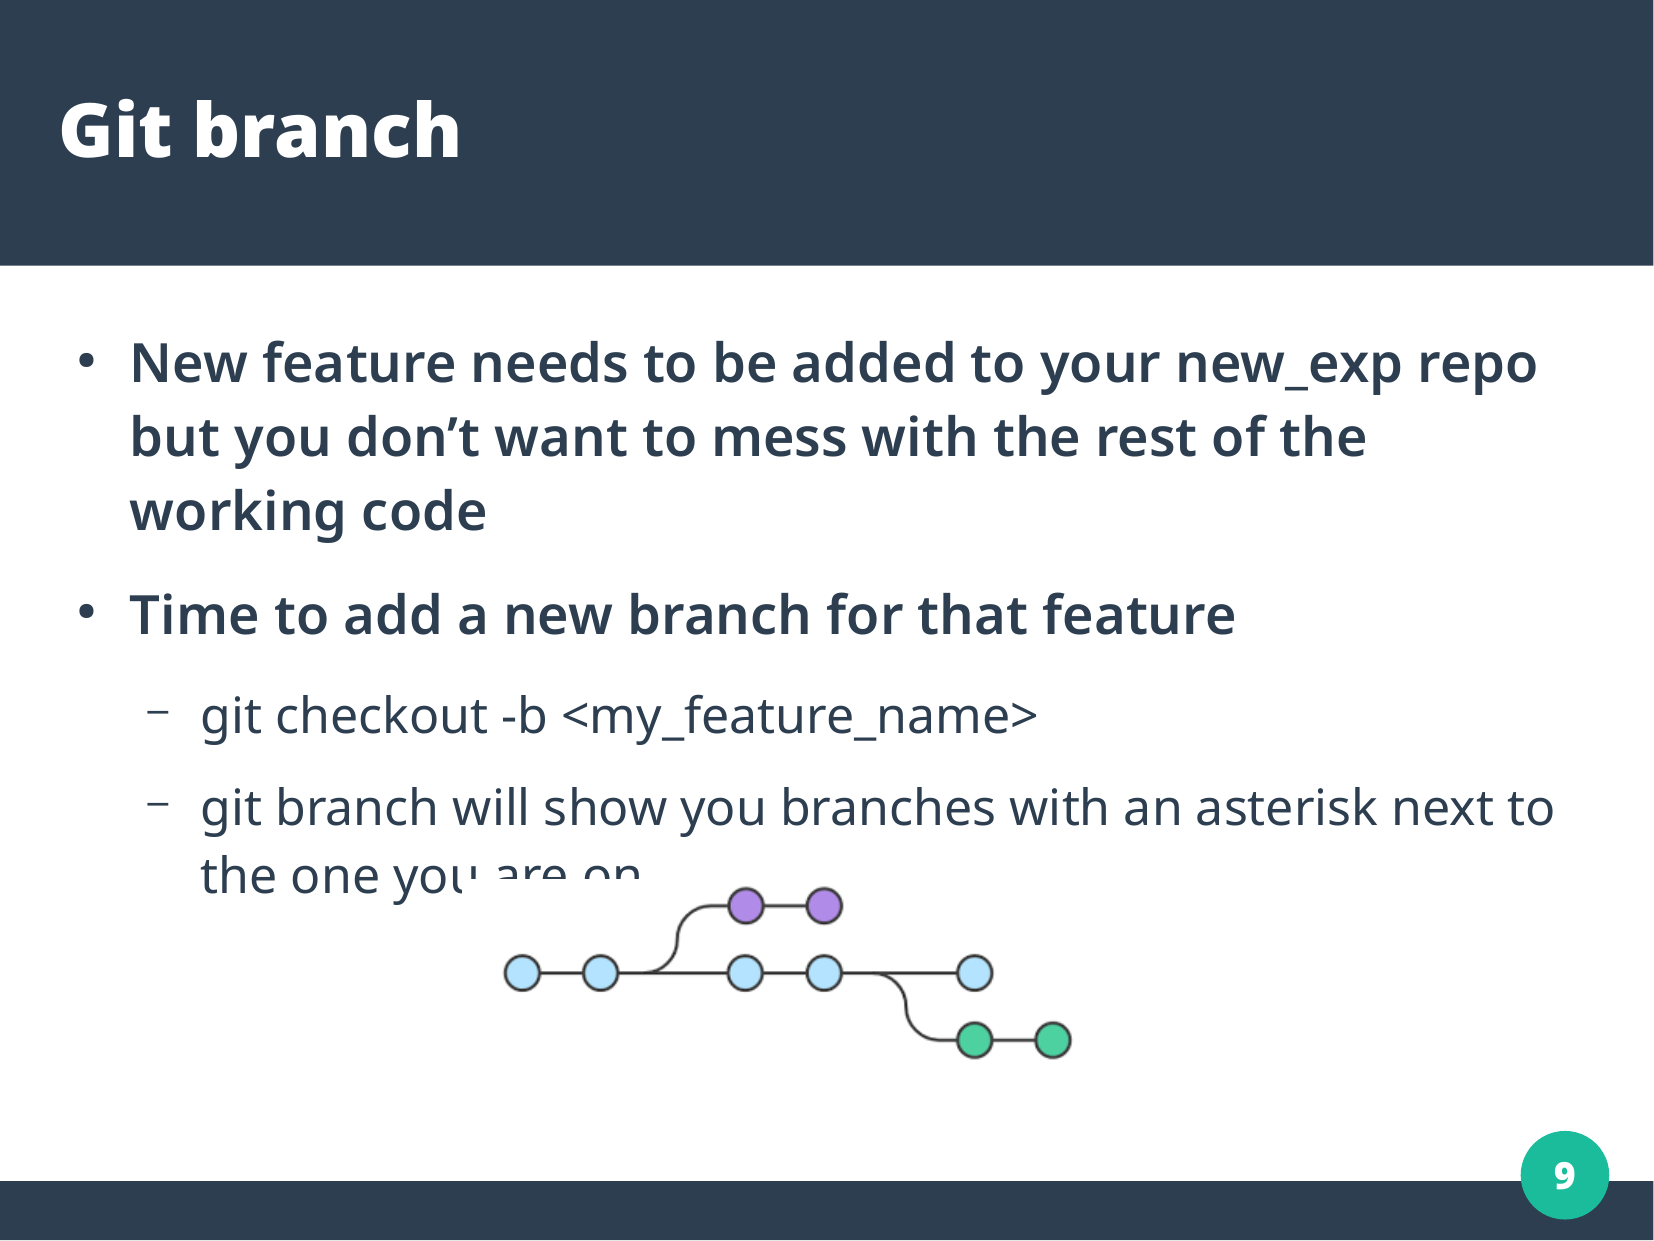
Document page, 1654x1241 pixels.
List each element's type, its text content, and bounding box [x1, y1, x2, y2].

list New feature needs to be added to your new_exp repo but you don’t want to mess with the rest of the working code Time to add a new branch for that feature git checkout -b <my_feature_name> git branch will show you branches with an asterisk next to the one you are on [59, 324, 1595, 1152]
title Git branch [59, 49, 1595, 207]
picture [462, 879, 1114, 1069]
